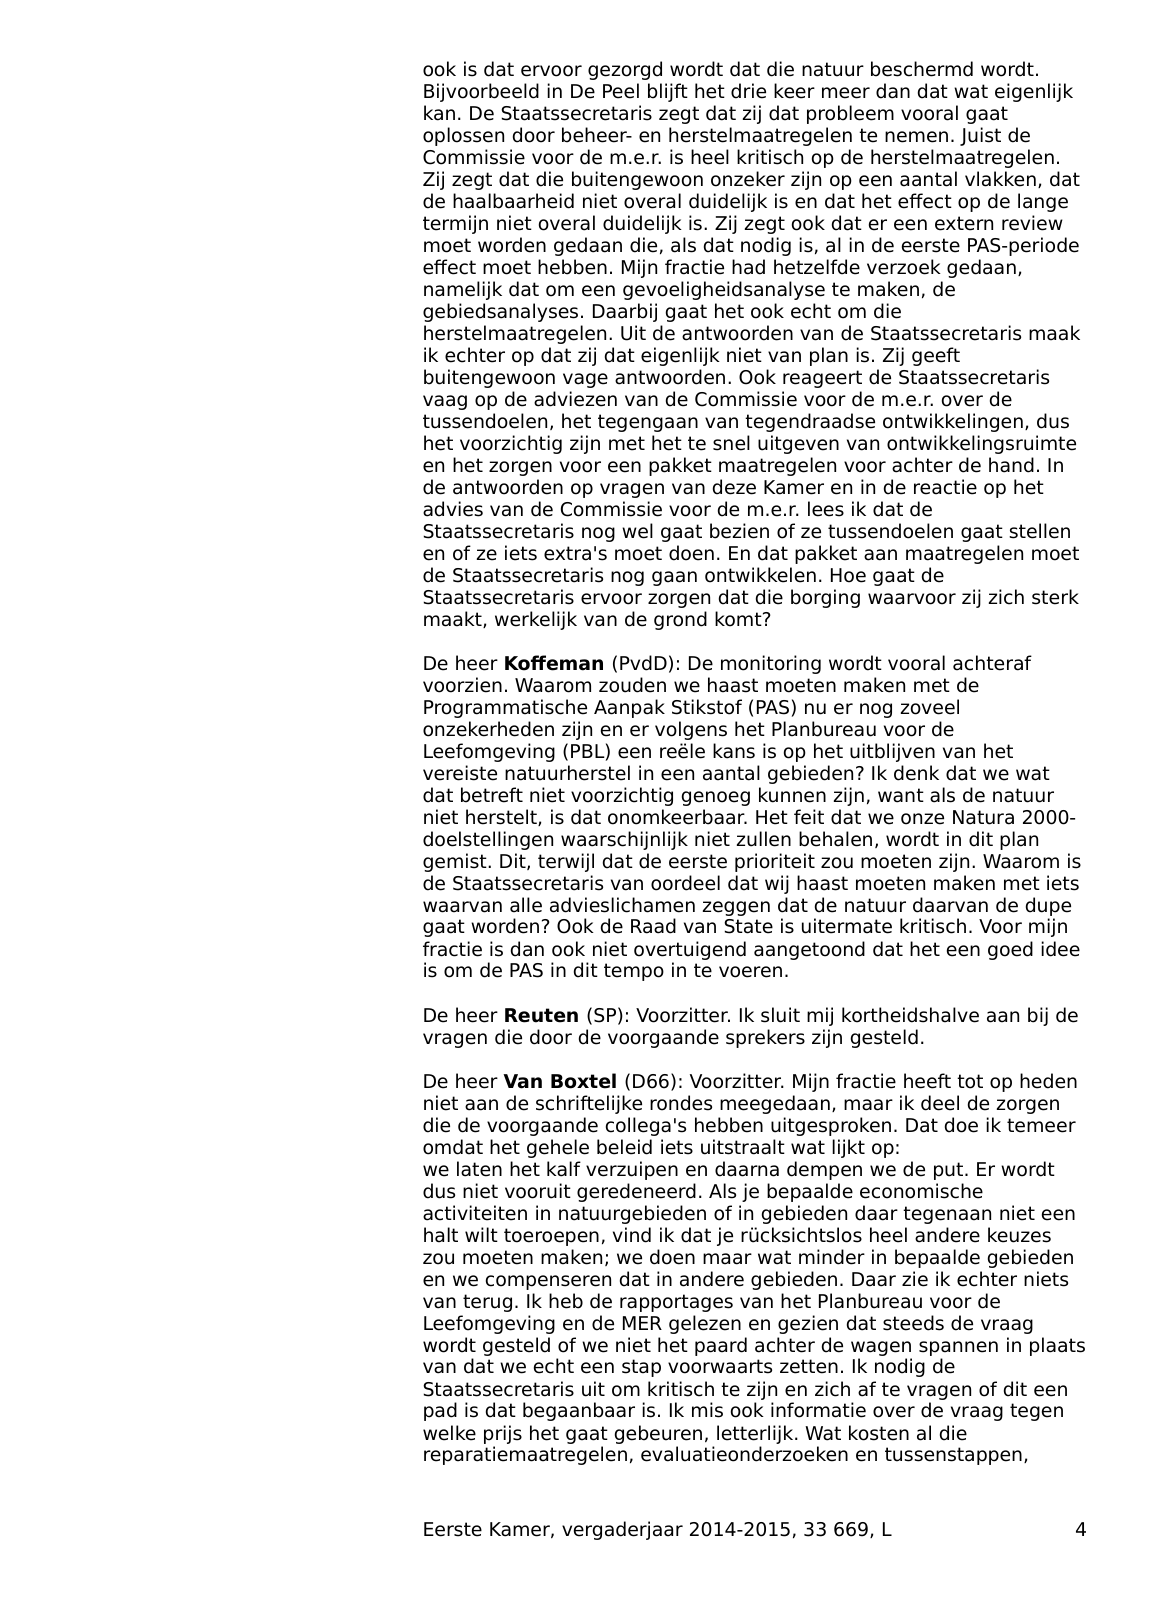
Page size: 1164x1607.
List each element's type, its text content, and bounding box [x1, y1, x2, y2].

text De heer Reuten (SP): Voorzitter. Ik sluit mij kortheidshalve aan bij de vragen die door de voorgaande sprekers zijn gesteld. [422, 1004, 1087, 1048]
text De heer Van Boxtel (D66): Voorzitter. Mijn fractie heeft tot op heden niet aan de schriftelijke rondes meegedaan, maar ik deel de zorgen die de voorgaande collega's hebben uitgesproken. Dat doe ik temeer omdat het gehele beleid iets uitstraalt wat lijkt op: [422, 1071, 1087, 1159]
text De heer Koffeman (PvdD): De monitoring wordt vooral achteraf voorzien. Waarom zouden we haast moeten maken met de Programmatische Aanpak Stikstof (PAS) nu er nog zoveel onzekerheden zijn en er volgens het Planbureau voor de Leefomgeving (PBL) een reële kans is op het uitblijven van het vereiste natuurherstel in een aantal gebieden? Ik denk dat we wat dat betreft niet voorzichtig genoeg kunnen zijn, want als de natuur niet herstelt, is dat onomkeerbaar. Het feit dat we onze Natura 2000-doelstellingen waarschijnlijk niet zullen behalen, wordt in dit plan gemist. Dit, terwijl dat de eerste prioriteit zou moeten zijn. Waarom is de Staatssecretaris van oordeel dat wij haast moeten maken met iets waarvan alle advieslichamen zeggen dat de natuur daarvan de dupe gaat worden? Ook de Raad van State is uitermate kritisch. Voor mijn fractie is dan ook niet overtuigend aangetoond dat het een goed idee is om de PAS in dit tempo in te voeren. [422, 653, 1087, 982]
text we laten het kalf verzuipen en daarna dempen we de put. Er wordt dus niet vooruit geredeneerd. Als je bepaalde economische activiteiten in natuurgebieden of in gebieden daar tegenaan niet een halt wilt toeroepen, vind ik dat je rücksichtslos heel andere keuzes zou moeten maken; we doen maar wat minder in bepaalde gebieden en we compenseren dat in andere gebieden. Daar zie ik echter niets van terug. Ik heb de rapportages van het Planbureau voor de Leefomgeving en de MER gelezen en gezien dat steeds de vraag wordt gesteld of we niet het paard achter de wagen spannen in plaats van dat we echt een stap voorwaarts zetten. Ik nodig de Staatssecretaris uit om kritisch te zijn en zich af te vragen of dit een pad is dat begaanbaar is. Ik mis ook informatie over de vraag tegen welke prijs het gaat gebeuren, letterlijk. Wat kosten al die reparatiemaatregelen, evaluatieonderzoeken en tussenstappen, [422, 1159, 1087, 1466]
text ook is dat ervoor gezorgd wordt dat die natuur beschermd wordt. Bijvoorbeeld in De Peel blijft het drie keer meer dan dat wat eigenlijk kan. De Staatssecretaris zegt dat zij dat probleem vooral gaat oplossen door beheer- en herstelmaatregelen te nemen. Juist de Commissie voor de m.e.r. is heel kritisch op de herstelmaatregelen. Zij zegt dat die buitengewoon onzeker zijn op een aantal vlakken, dat de haalbaarheid niet overal duidelijk is en dat het effect op de lange termijn niet overal duidelijk is. Zij zegt ook dat er een extern review moet worden gedaan die, als dat nodig is, al in de eerste PAS-periode effect moet hebben. Mijn fractie had hetzelfde verzoek gedaan, namelijk dat om een gevoeligheidsanalyse te maken, de gebiedsanalyses. Daarbij gaat het ook echt om die herstelmaatregelen. Uit de antwoorden van de Staatssecretaris maak ik echter op dat zij dat eigenlijk niet van plan is. Zij geeft buitengewoon vage antwoorden. Ook reageert de Staatssecretaris vaag op de adviezen van de Commissie voor de m.e.r. over de tussendoelen, het tegengaan van tegendraadse ontwikkelingen, dus het voorzichtig zijn met het te snel uitgeven van ontwikkelingsruimte en het zorgen voor een pakket maatregelen voor achter de hand. In de antwoorden op vragen van deze Kamer en in de reactie op het advies van de Commissie voor de m.e.r. lees ik dat de Staatssecretaris nog wel gaat bezien of ze tussendoelen gaat stellen en of ze iets extra's moet doen. En dat pakket aan maatregelen moet de Staatssecretaris nog gaan ontwikkelen. Hoe gaat de Staatssecretaris ervoor zorgen dat die borging waarvoor zij zich sterk maakt, werkelijk van de grond komt? [422, 59, 1087, 631]
